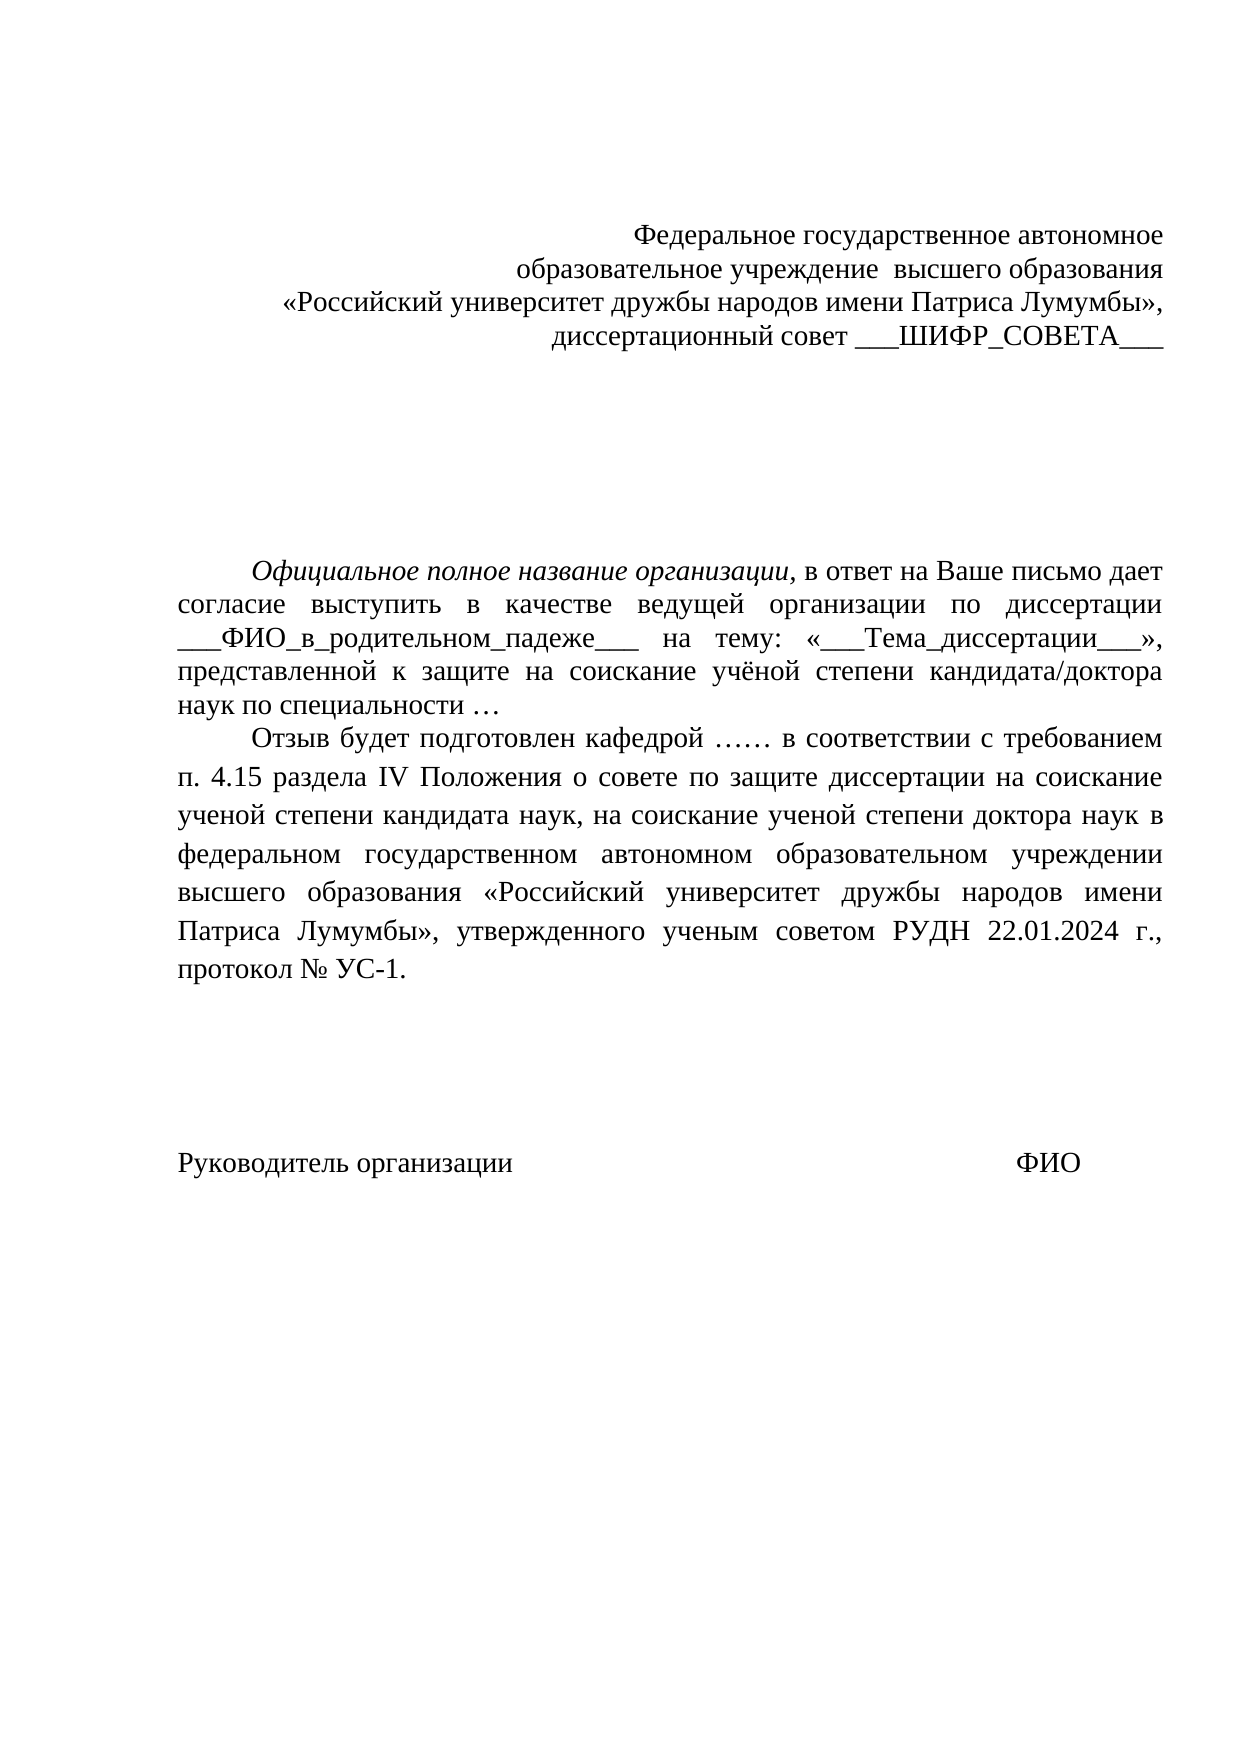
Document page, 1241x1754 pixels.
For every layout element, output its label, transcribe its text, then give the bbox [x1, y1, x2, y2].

text Отзыв будет подготовлен кафедрой …… в соответствии с требованием п. 4.15 раздела IV Положения о совете по защите диссертации на соискание ученой степени кандидата наук, на соискание ученой степени доктора наук в федеральном государственном автономном образовательном учреждении высшего образования «Российский университет дружбы народов имени Патриса Лумумбы», утвержденного ученым советом РУДН 22.01.2024 г., протокол № УС-1. [177, 720, 1163, 985]
text диссертационный совет ___ШИФР_СОВЕТА___ [177, 318, 1163, 351]
text образовательное учреждение высшего образования [177, 251, 1163, 284]
text «Российский университет дружбы народов имени Патриса Лумумбы», [177, 284, 1163, 318]
text Руководитель организации ФИО [177, 1145, 1163, 1179]
text Официальное полное название организации, в ответ на Ваше письмо дает согласие выступить в качестве ведущей организации по диссертации ___ФИО_в_родительном_падеже___ на тему: «___Тема_диссертации___», представленной к защите на соискание учёной степени кандидата/доктора наук по специальности … [177, 553, 1163, 720]
text Федеральное государственное автономное [177, 217, 1163, 251]
